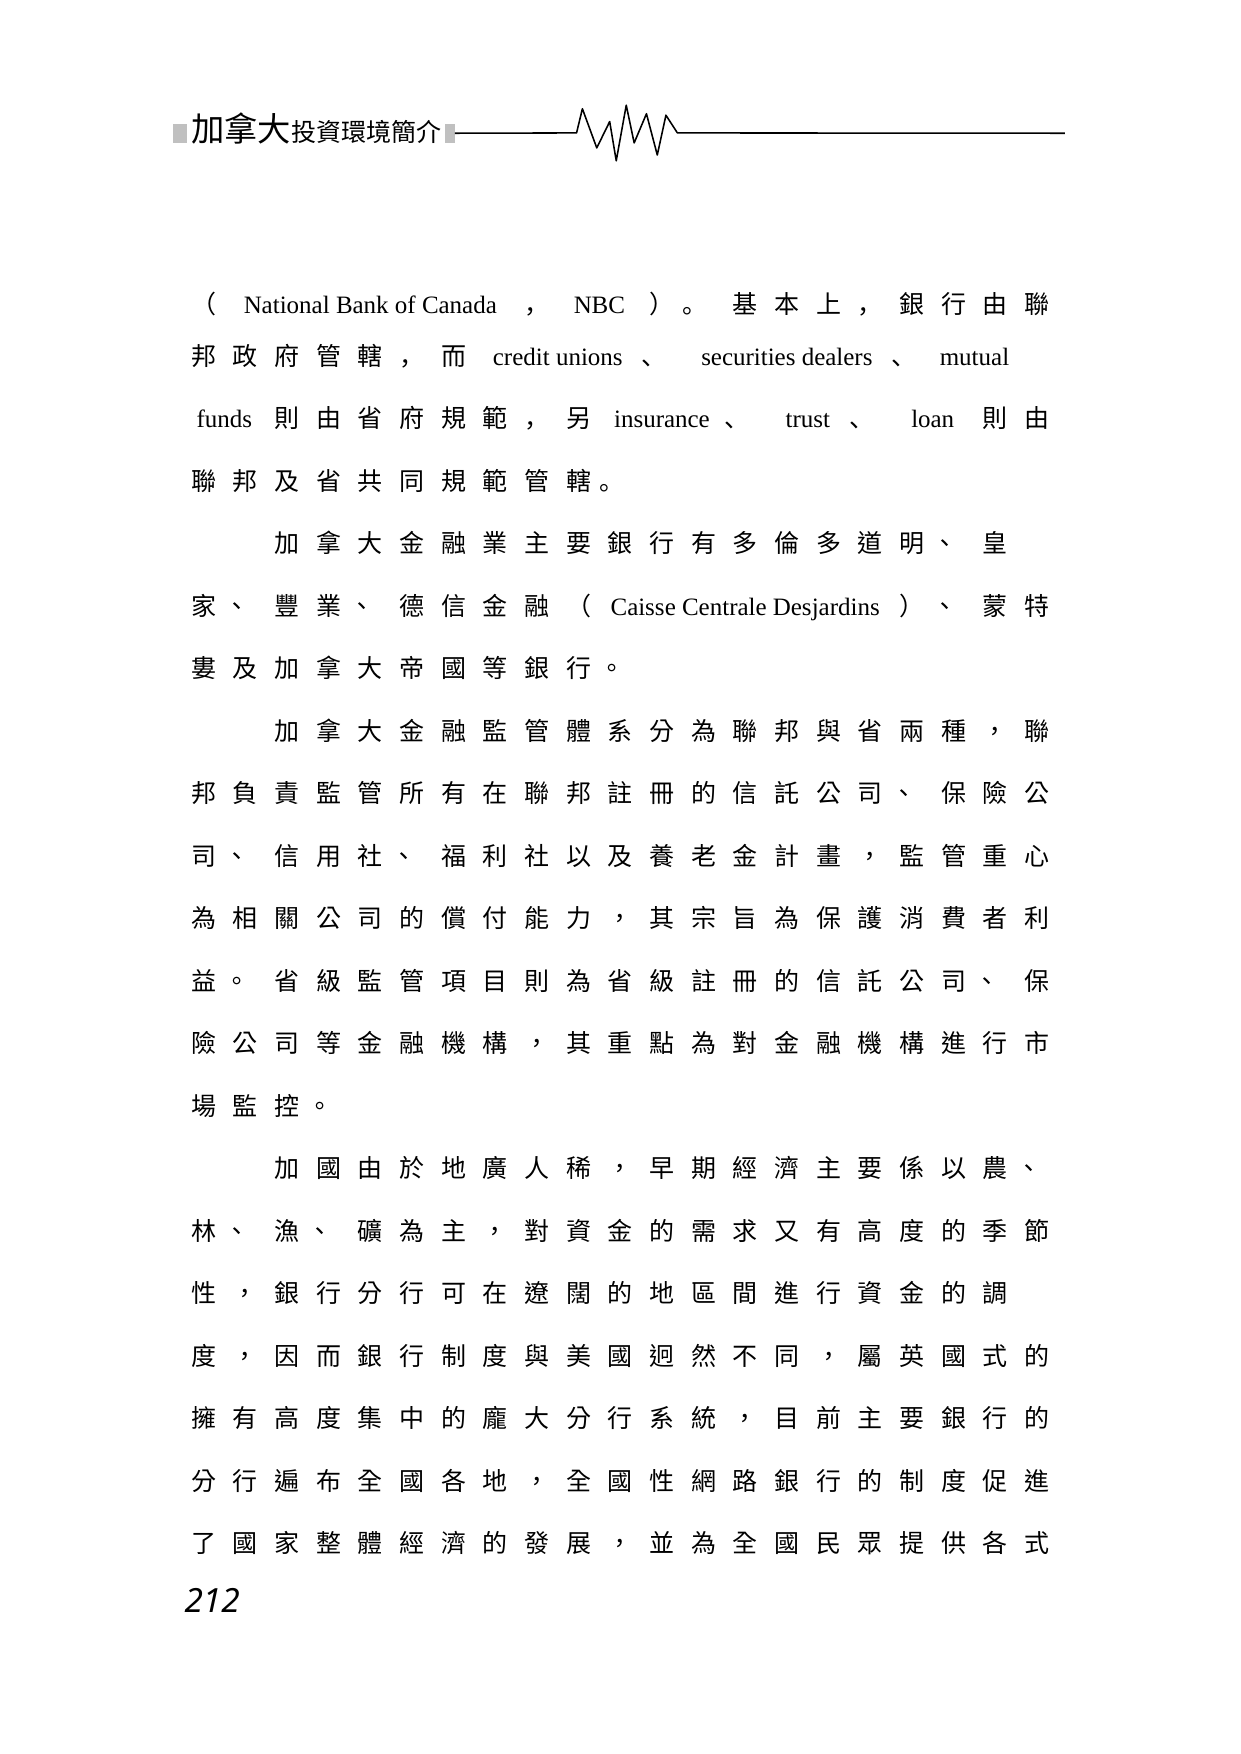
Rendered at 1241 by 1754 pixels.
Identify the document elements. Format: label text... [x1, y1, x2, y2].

text 加拿大金融監管體系分為聯邦與省兩種，聯邦負責監管所有在聯邦註冊的信託公司、保險公司、信用社、福利社以及養老金計畫，監管重心為相關公司的償付能力，其宗旨為保護消費者利益。省級監管項目則為省級註冊的信託公司、保險公司等金融機構，其重點為對金融機構進行市場監控。 [183, 688, 1058, 1125]
text 加拿大金融業主要銀行有多倫多道明、皇家、豐業、德信金融（Caisse Centrale Desjardins）、蒙特婁及加拿大帝國等銀行。 [183, 500, 1058, 688]
text 加國由於地廣人稀，早期經濟主要係以農、林、漁、礦為主，對資金的需求又有高度的季節性，銀行分行可在遼闊的地區間進行資金的調度，因而銀行制度與美國迥然不同，屬英國式的擁有高度集中的龐大分行系統，目前主要銀行的分行遍布全國各地，全國性網路銀行的制度促進了國家整體經濟的發展，並為全國民眾提供各式 [183, 1125, 1058, 1563]
text （National Bank of Canada，NBC）。基本上，銀行由聯邦政府管轄，而credit unions、securities dealers、mutual funds則由省府規範，另insurance、trust、loan則由聯邦及省共同規範管轄。 [183, 250, 1058, 500]
